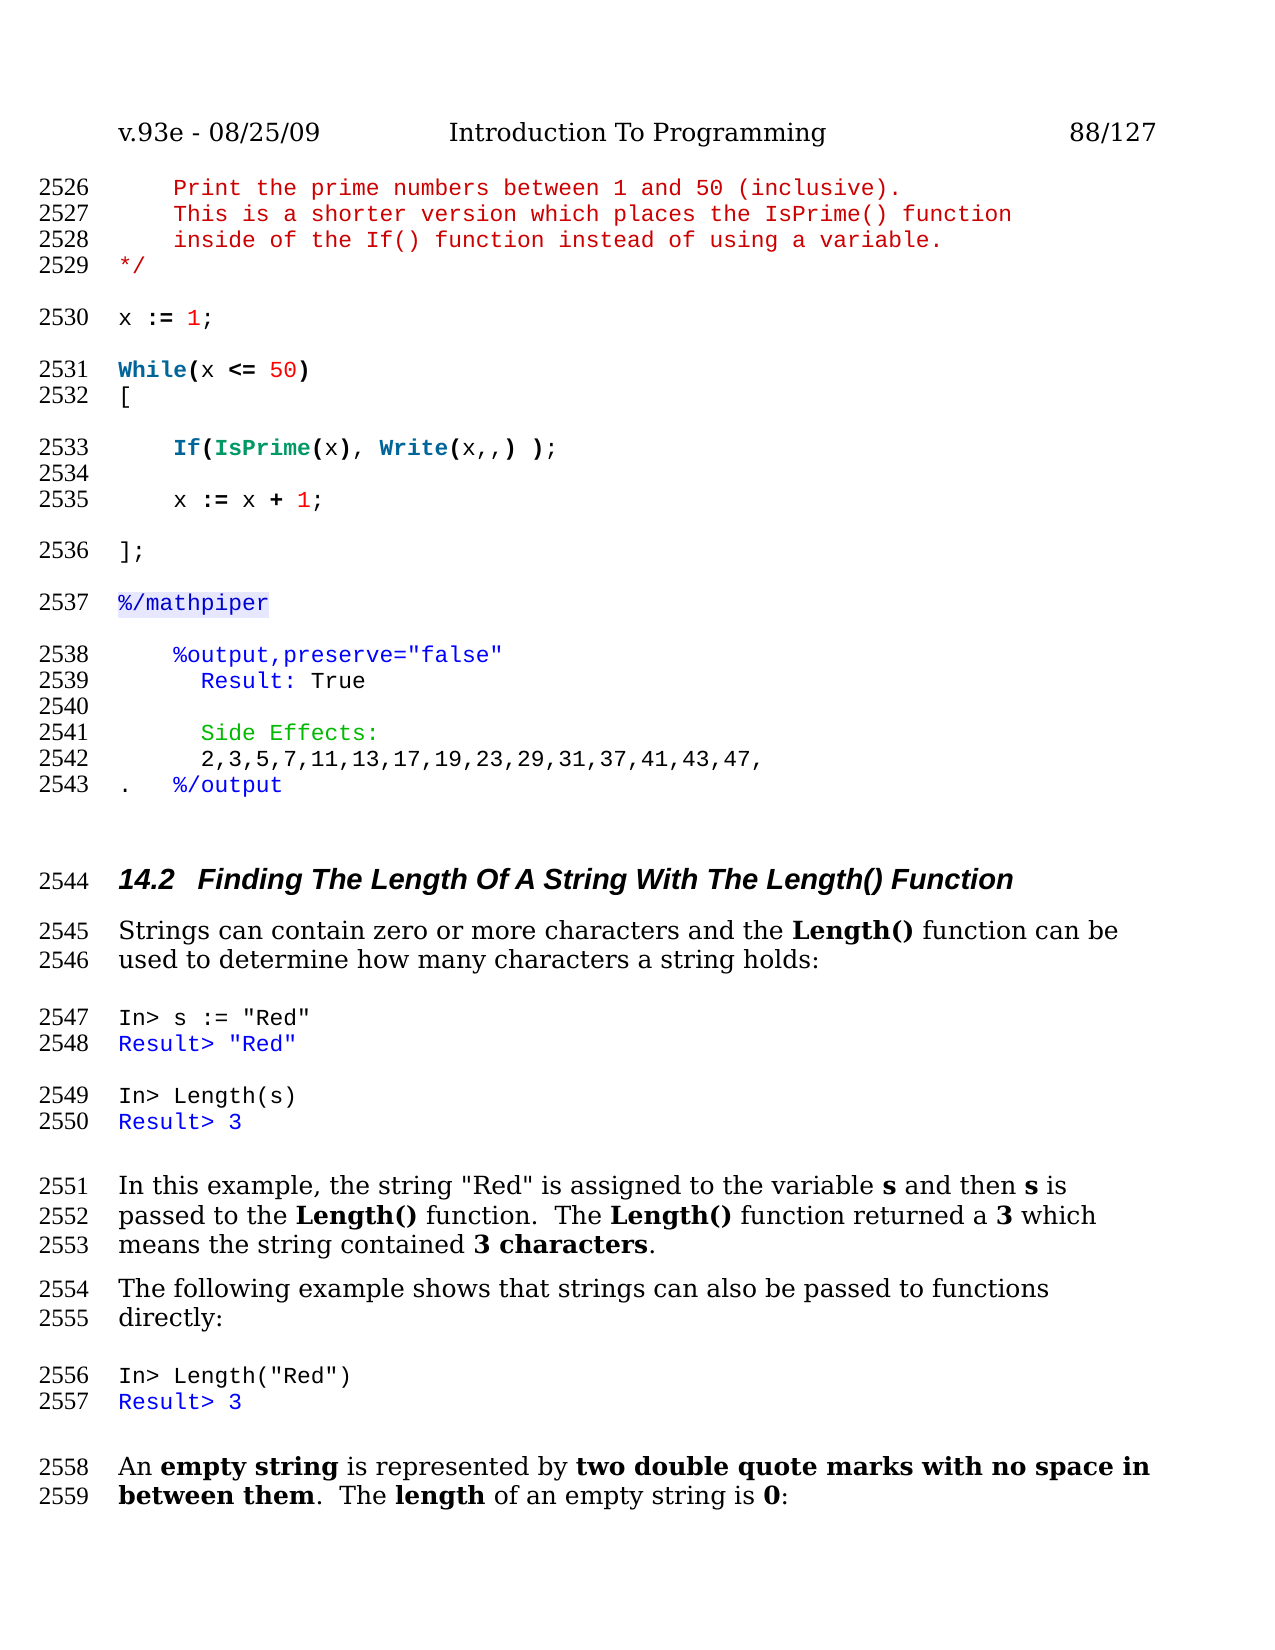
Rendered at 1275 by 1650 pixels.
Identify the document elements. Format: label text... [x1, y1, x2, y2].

text ]; [118, 540, 1157, 566]
text . %/output [118, 773, 1157, 799]
text In> Length("Red") [118, 1365, 1157, 1391]
text The following example shows that strings can also be passed to functions directly: [118, 1274, 1157, 1333]
text While(x <= 50) [118, 358, 1157, 384]
text [ [118, 384, 1157, 410]
text Result> 3 [118, 1391, 1157, 1417]
text inside of the If() function instead of using a variable. [118, 229, 1157, 254]
text %/mathpiper [118, 592, 1157, 618]
subtitle Finding The Length Of A String With The Length() Function [118, 862, 1157, 895]
text In this example, the string "Red" is assigned to the variable s and then s is passed to the Length() function. The Length() function returned a 3 which means the string contained 3 characters. [118, 1171, 1157, 1259]
text In> s := "Red" [118, 1007, 1157, 1033]
text x := x + 1; [118, 488, 1157, 514]
text This is a shorter version which places the IsPrime() function [118, 203, 1157, 229]
text Result> "Red" [118, 1033, 1157, 1059]
text In> Length(s) [118, 1084, 1157, 1111]
text Result: True [118, 669, 1157, 696]
text If(IsPrime(x), Write(x,,) ); [118, 436, 1157, 462]
text */ [118, 254, 1157, 281]
text x := 1; [118, 306, 1157, 332]
text %output,preserve="false" [118, 644, 1157, 669]
text Print the prime numbers between 1 and 50 (inclusive). [118, 177, 1157, 203]
text Strings can contain zero or more characters and the Length() function can be used to determine how many characters a string holds: [118, 916, 1157, 975]
text Side Effects: [118, 721, 1157, 747]
text An empty string is represented by two double quote marks with no space in between them. The length of an empty string is 0: [118, 1452, 1157, 1510]
text Result> 3 [118, 1111, 1157, 1136]
text 2,3,5,7,11,13,17,19,23,29,31,37,41,43,47, [118, 747, 1157, 773]
